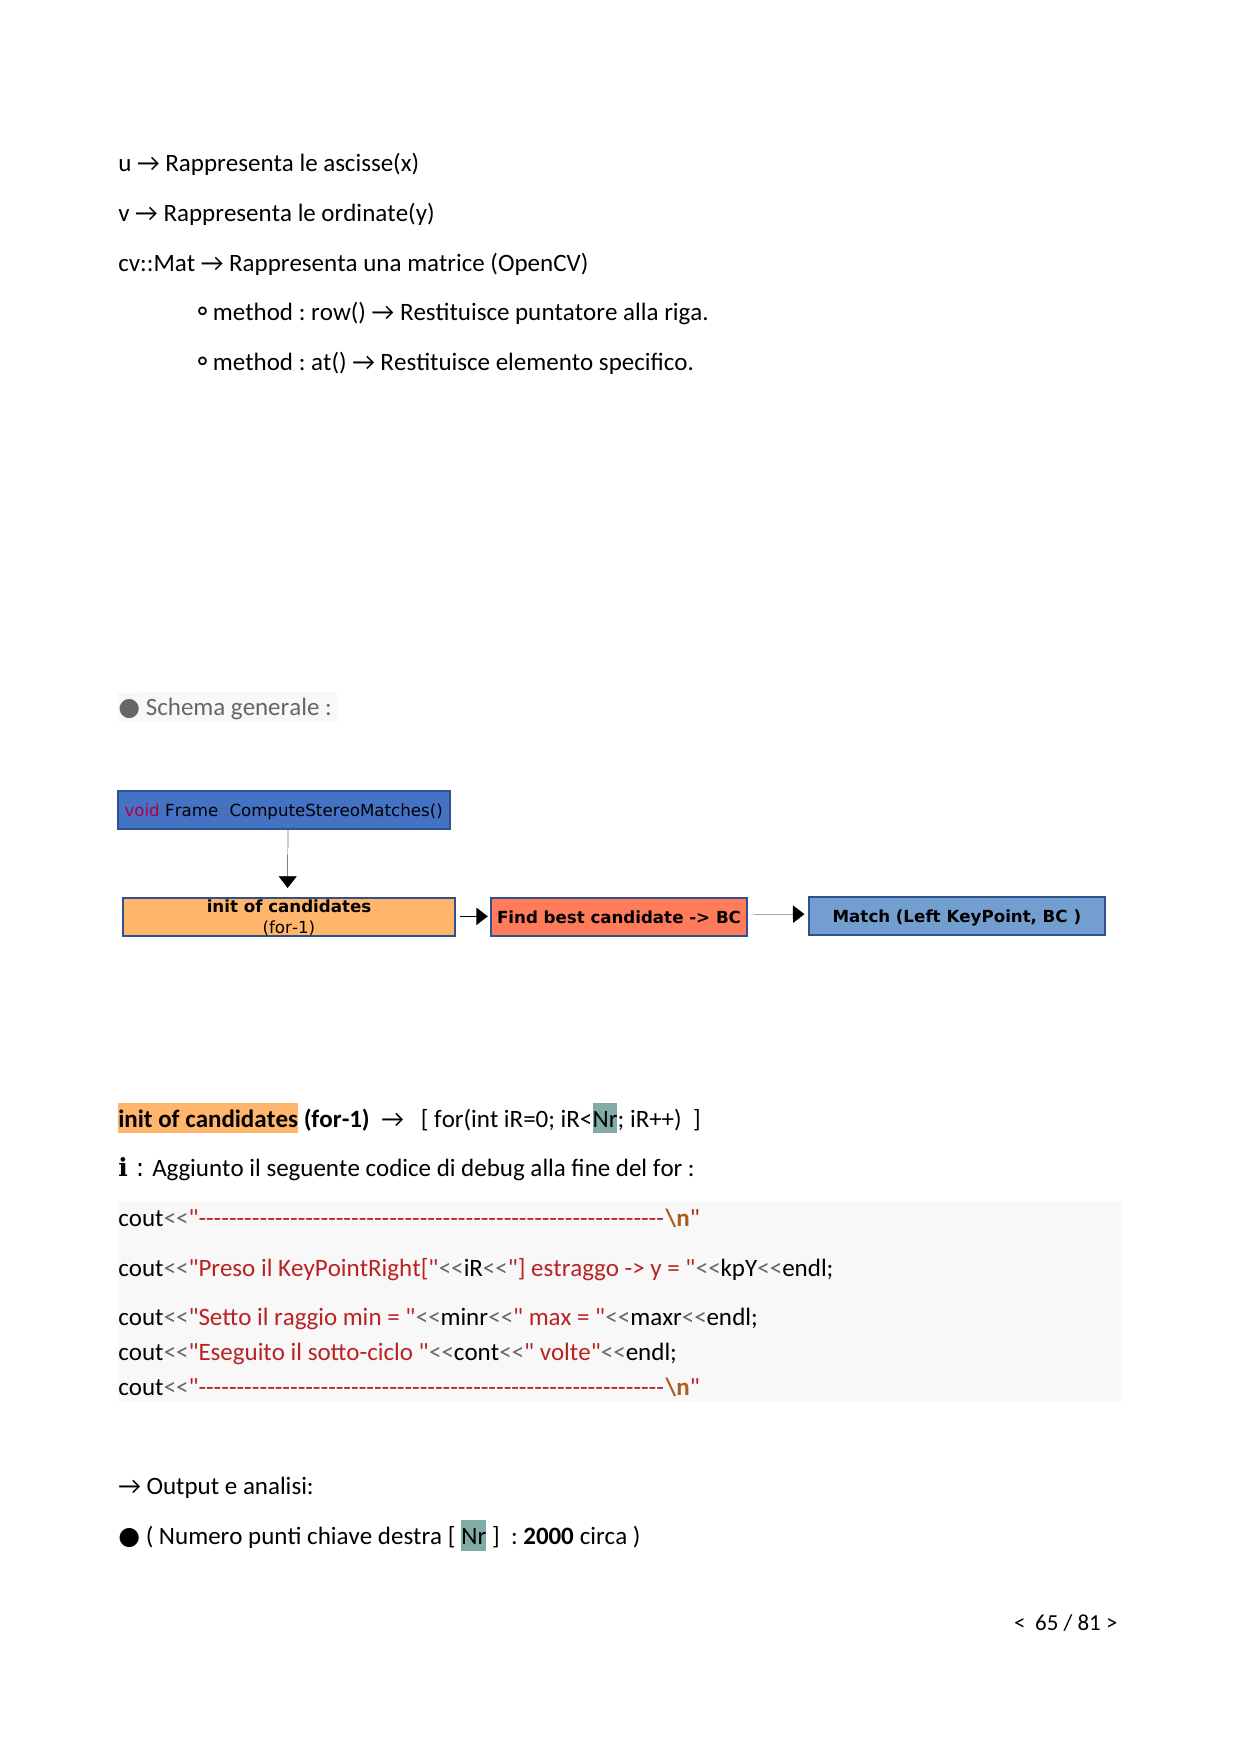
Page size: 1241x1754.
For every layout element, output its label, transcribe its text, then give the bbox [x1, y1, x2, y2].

text → Output e analisi: [118, 1471, 1122, 1501]
text ⚬method : at() → Restituisce elemento specifico. [118, 346, 1122, 376]
text ℹ : Aggiunto il seguente codice di debug alla fine del for : [118, 1153, 1122, 1183]
text cv::Mat → Rappresenta una matrice (OpenCV) [118, 247, 1122, 277]
text ● ( Numero punti chiave destra [ Nr ] : 2000 circa ) [118, 1520, 1122, 1551]
text u → Rappresenta le ascisse(x) [118, 148, 1122, 178]
text cout<<"Setto il raggio min = "<<minr<<" max = "<<maxr<<endl; cout<<"Eseguito il sotto-ciclo "<<cont<<" volte"<<endl; cout<<"-------------------------------------------------------------\n" [118, 1301, 1122, 1402]
text v → Rappresenta le ordinate(y) [118, 197, 1122, 228]
text ● Schema generale : [118, 692, 1122, 722]
text init of candidates (for-1) → [ for(int iR=0; iR<Nr; iR++) ] [118, 1103, 1122, 1133]
text cout<<"Preso il KeyPointRight["<<iR<<"] estraggo -> y = "<<kpY<<endl; [118, 1252, 1122, 1282]
text ⚬method : row() → Restituisce puntatore alla riga. [118, 296, 1122, 327]
text cout<<"-------------------------------------------------------------\n" [118, 1202, 1122, 1233]
